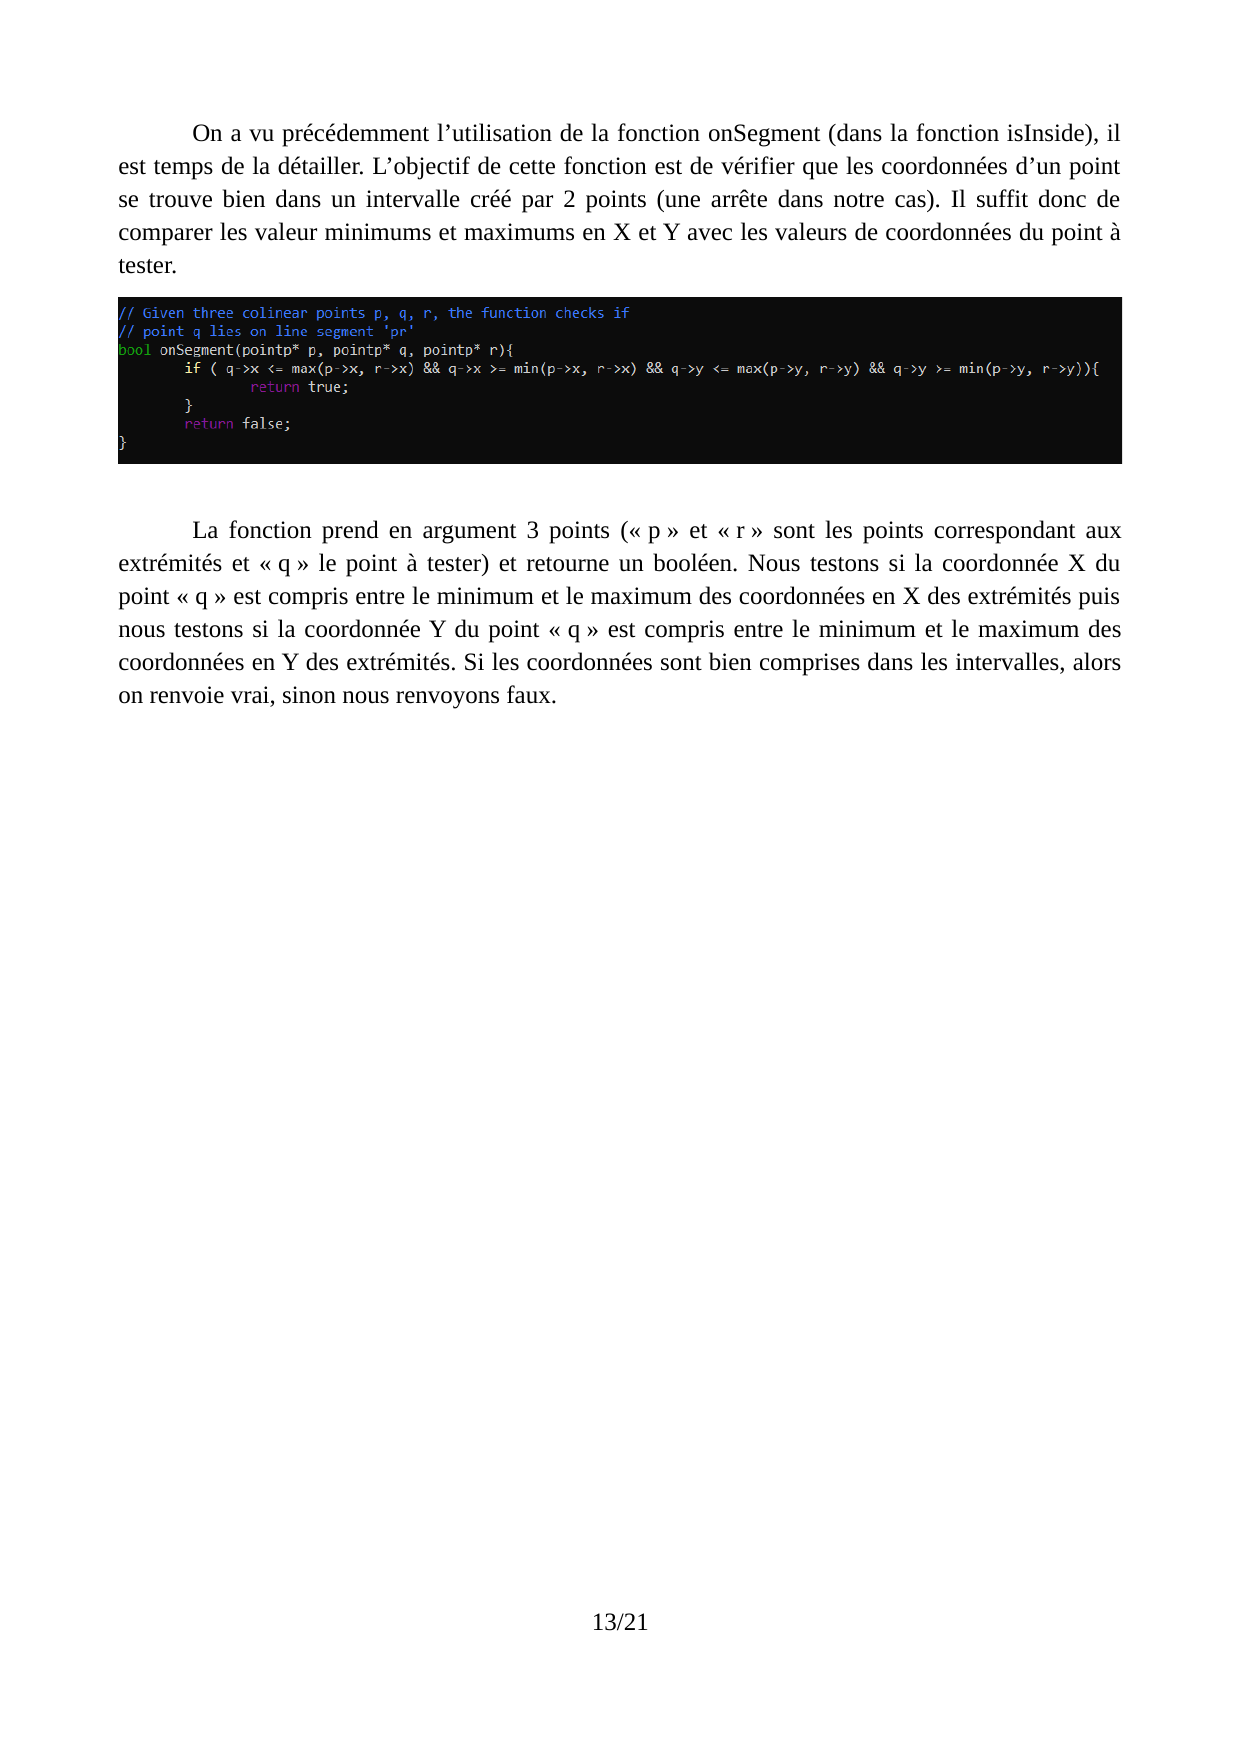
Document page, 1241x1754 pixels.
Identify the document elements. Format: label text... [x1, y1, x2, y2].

picture [118, 297, 1123, 464]
text On a vu précédemment l’utilisation de la fonction onSegment (dans la fonction isInside), il est temps de la détailler. L’objectif de cette fonction est de vérifier que les coordonnées d’un point se trouve bien dans un intervalle créé par 2 points (une arrête dans notre cas). Il suffit donc de comparer les valeur minimums et maximums en X et Y avec les valeurs de coordonnées du point à tester. [118, 118, 1122, 279]
text La fonction prend en argument 3 points (« p » et « r » sont les points correspondant aux extrémités et « q » le point à tester) et retourne un booléen. Nous testons si la coordonnée X du point « q » est compris entre le minimum et le maximum des coordonnées en X des extrémités puis nous testons si la coordonnée Y du point « q » est compris entre le minimum et le maximum des coordonnées en Y des extrémités. Si les coordonnées sont bien comprises dans les intervalles, alors on renvoie vrai, sinon nous renvoyons faux. [118, 515, 1122, 709]
